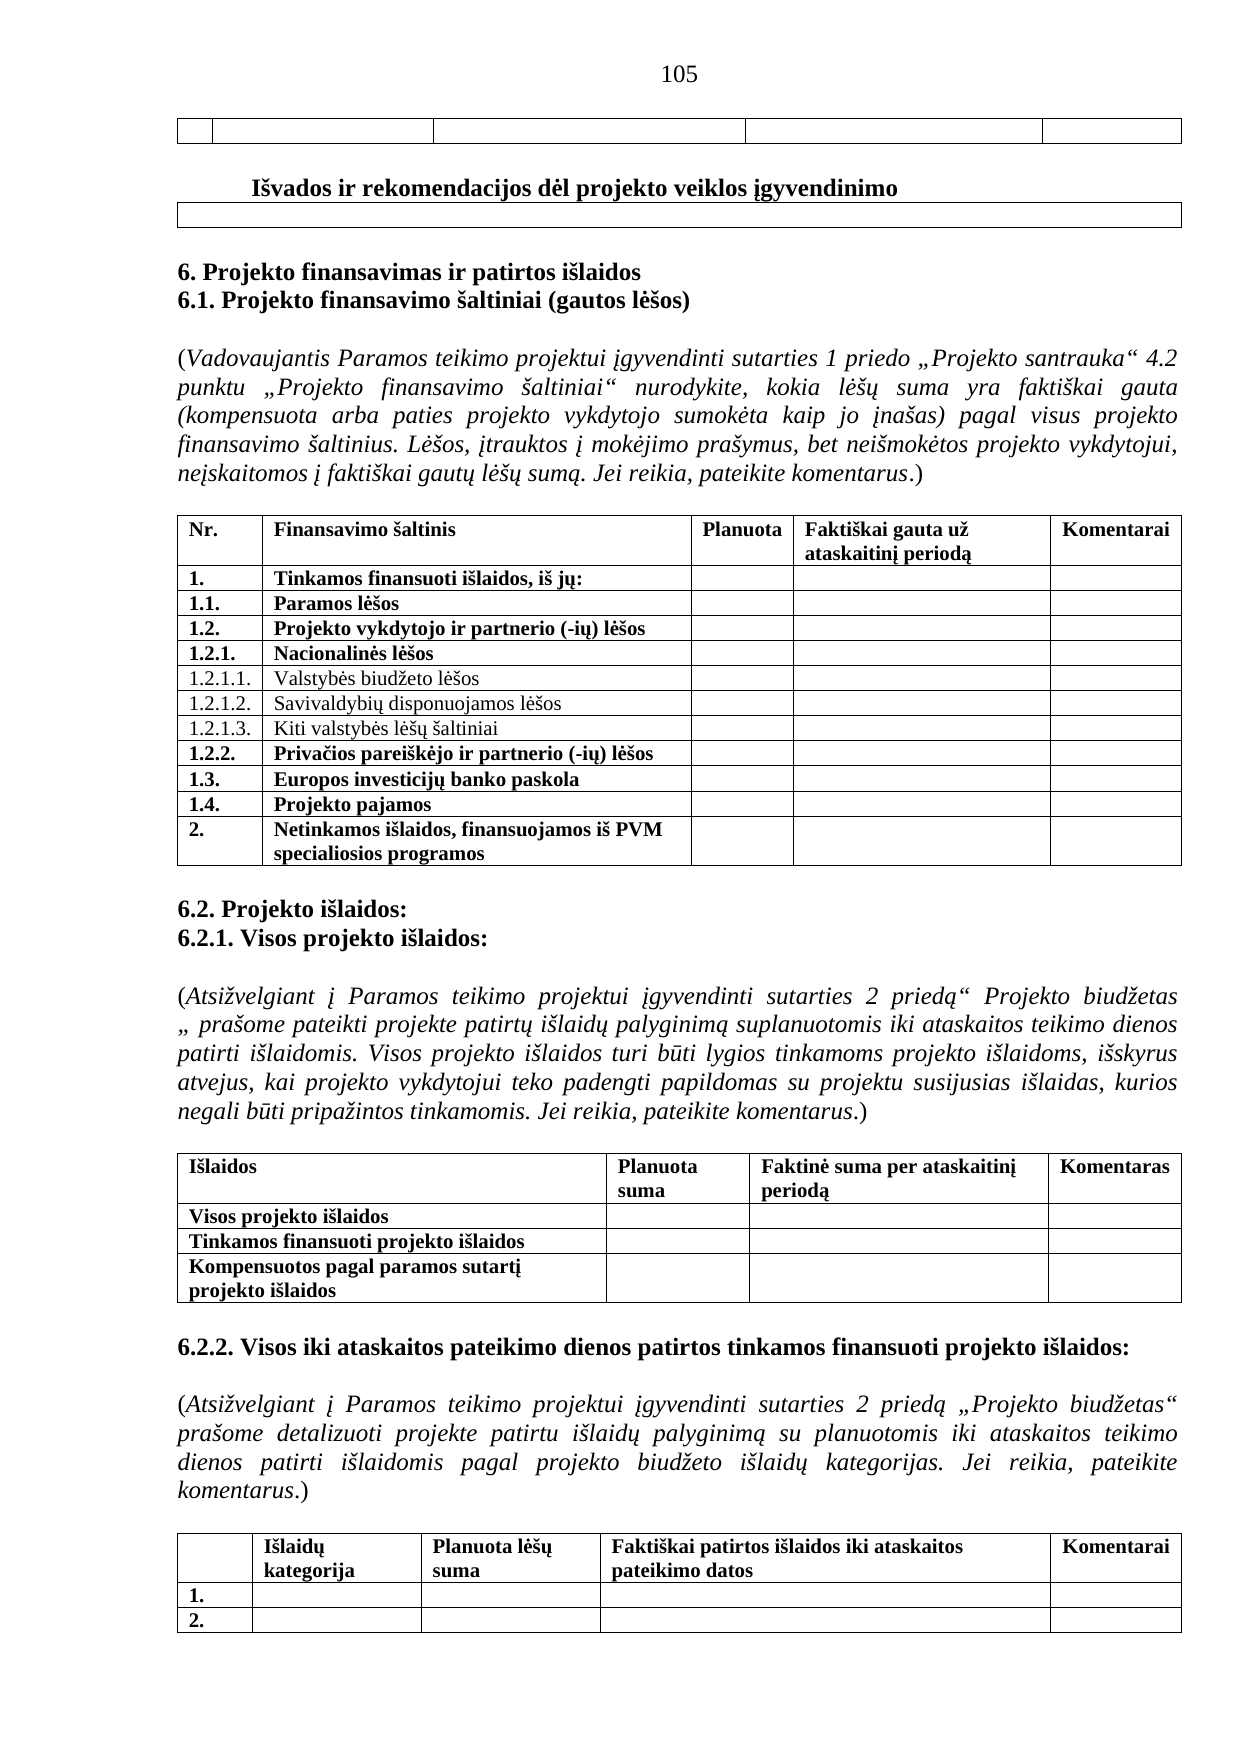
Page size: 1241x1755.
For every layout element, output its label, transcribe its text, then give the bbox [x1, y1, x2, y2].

table_cell [213, 119, 433, 143]
table_header Išlaidų kategorija [253, 1534, 421, 1582]
table_cell [1051, 666, 1181, 690]
table_header Komentaras [1049, 1154, 1181, 1202]
table_cell 1.2.2. [178, 741, 262, 765]
table_header Planuota [692, 516, 793, 564]
table_cell [794, 792, 1050, 816]
table_cell [794, 641, 1050, 665]
table_cell [601, 1608, 1050, 1632]
table_cell Nacionalinės lėšos [263, 641, 691, 665]
text 6.2.2. Visos iki ataskaitos pateikimo dienos patirtos tinkamos finansuoti projekto išlaidos: [177, 1332, 1181, 1360]
table_cell [794, 591, 1050, 615]
table_cell [794, 817, 1050, 865]
table_cell [422, 1583, 600, 1607]
table_cell [794, 566, 1050, 590]
table_cell [607, 1254, 749, 1302]
table_header Faktiškai gauta už ataskaitinį periodą [794, 516, 1050, 564]
table_cell 1. [178, 566, 262, 590]
table_cell [794, 691, 1050, 715]
table_cell [1051, 691, 1181, 715]
table_cell [1051, 817, 1181, 865]
text 6.1. Projekto finansavimo šaltiniai (gautos lėšos) [177, 285, 1181, 314]
table_cell [692, 741, 793, 765]
table_cell [750, 1254, 1048, 1302]
table_cell [1051, 1583, 1181, 1607]
table_cell [794, 741, 1050, 765]
table_cell [1043, 119, 1181, 143]
table_cell [692, 641, 793, 665]
text 6. Projekto finansavimas ir patirtos išlaidos [177, 257, 1181, 285]
table_cell Netinkamos išlaidos, finansuojamos iš PVM specialiosios programos [263, 817, 691, 865]
table_cell [1051, 641, 1181, 665]
table_cell Valstybės biudžeto lėšos [263, 666, 691, 690]
table_cell [1049, 1254, 1181, 1302]
table_cell [794, 666, 1050, 690]
table_cell 1.2.1. [178, 641, 262, 665]
table_header Faktinė suma per ataskaitinį periodą [750, 1154, 1048, 1202]
table_cell [1051, 792, 1181, 816]
text (Atsižvelgiant į Paramos teikimo projektui įgyvendinti sutarties 2 priedą“ Projekto biudžetas „ prašome pateikti projekte patirtų išlaidų palyginimą suplanuotomis iki ataskaitos teikimo dienos patirti išlaidomis. Visos projekto išlaidos turi būti lygios tinkamoms projekto išlaidoms, išskyrus atvejus, kai projekto vykdytojui teko padengti papildomas su projektu susijusias išlaidas, kurios negali būti pripažintos tinkamomis. Jei reikia, pateikite komentarus.) [177, 981, 1181, 1124]
table_cell 1.3. [178, 766, 262, 791]
table_cell Visos projekto išlaidos [178, 1204, 606, 1228]
table_cell 1.2.1.3. [178, 716, 262, 740]
table_cell [794, 616, 1050, 640]
table_cell [1051, 716, 1181, 740]
table_cell [434, 119, 745, 143]
table_cell [1051, 1608, 1181, 1632]
table_cell 2. [178, 1608, 252, 1632]
table_cell 1. [178, 1583, 252, 1607]
table_cell [422, 1608, 600, 1632]
table_cell [1051, 591, 1181, 615]
table_cell [750, 1204, 1048, 1228]
table_header [178, 1534, 252, 1582]
text (Vadovaujantis Paramos teikimo projektui įgyvendinti sutarties 1 priedo „Projekto santrauka“ 4.2 punktu „Projekto finansavimo šaltiniai“ nurodykite, kokia lėšų suma yra faktiškai gauta (kompensuota arba paties projekto vykdytojo sumokėta kaip jo įnašas) pagal visus projekto finansavimo šaltinius. Lėšos, įtrauktos į mokėjimo prašymus, bet neišmokėtos projekto vykdytojui, neįskaitomos į faktiškai gautų lėšų sumą. Jei reikia, pateikite komentarus.) [177, 343, 1181, 487]
table_header Planuota suma [607, 1154, 749, 1202]
table_cell [692, 766, 793, 791]
table_cell [1049, 1204, 1181, 1228]
table_cell Kiti valstybės lėšų šaltiniai [263, 716, 691, 740]
table_cell 2. [178, 817, 262, 865]
text 6.2. Projekto išlaidos: [177, 894, 1181, 923]
table_cell [692, 591, 793, 615]
table_cell Europos investicijų banko paskola [263, 766, 691, 791]
table_cell [692, 691, 793, 715]
table_cell [692, 666, 793, 690]
table_cell [692, 566, 793, 590]
table_cell Kompensuotos pagal paramos sutartį projekto išlaidos [178, 1254, 606, 1302]
text (Atsižvelgiant į Paramos teikimo projektui įgyvendinti sutarties 2 priedą „Projekto biudžetas“ prašome detalizuoti projekte patirtu išlaidų palyginimą su planuotomis iki ataskaitos teikimo dienos patirti išlaidomis pagal projekto biudžeto išlaidų kategorijas. Jei reikia, pateikite komentarus.) [177, 1389, 1181, 1504]
table_cell [692, 616, 793, 640]
table_cell [750, 1229, 1048, 1253]
table_cell Savivaldybių disponuojamos lėšos [263, 691, 691, 715]
table_header Komentarai [1051, 1534, 1181, 1582]
table_cell [794, 716, 1050, 740]
table_cell [607, 1204, 749, 1228]
table_cell 1.4. [178, 792, 262, 816]
table_cell [692, 792, 793, 816]
table_cell Tinkamos finansuoti projekto išlaidos [178, 1229, 606, 1253]
table_cell [692, 817, 793, 865]
table_header Komentarai [1051, 516, 1181, 564]
text 6.2.1. Visos projekto išlaidos: [177, 923, 1181, 952]
table_cell 1.2.1.1. [178, 666, 262, 690]
table_header Faktiškai patirtos išlaidos iki ataskaitos pateikimo datos [601, 1534, 1050, 1582]
text Išvados ir rekomendacijos dėl projekto veiklos įgyvendinimo [177, 173, 1181, 202]
table_cell [1049, 1229, 1181, 1253]
table_cell [746, 119, 1042, 143]
table_cell [692, 716, 793, 740]
table_cell [1051, 741, 1181, 765]
table_cell [1051, 616, 1181, 640]
table_cell [253, 1608, 421, 1632]
table_cell [601, 1583, 1050, 1607]
table_cell 1.1. [178, 591, 262, 615]
table_header Nr. [178, 516, 262, 564]
table_cell Projekto pajamos [263, 792, 691, 816]
table_cell 1.2.1.2. [178, 691, 262, 715]
table_cell [253, 1583, 421, 1607]
table_cell Paramos lėšos [263, 591, 691, 615]
table_header [178, 203, 1181, 227]
table_cell Privačios pareiškėjo ir partnerio (-ių) lėšos [263, 741, 691, 765]
table_cell [1051, 766, 1181, 791]
table_cell [794, 766, 1050, 791]
table_cell 1.2. [178, 616, 262, 640]
table_header Finansavimo šaltinis [263, 516, 691, 564]
table_cell [1051, 566, 1181, 590]
table_header Planuota lėšų suma [422, 1534, 600, 1582]
table_cell [178, 119, 212, 143]
table_cell Projekto vykdytojo ir partnerio (-ių) lėšos [263, 616, 691, 640]
table_cell [607, 1229, 749, 1253]
table_header Išlaidos [178, 1154, 606, 1202]
table_cell Tinkamos finansuoti išlaidos, iš jų: [263, 566, 691, 590]
